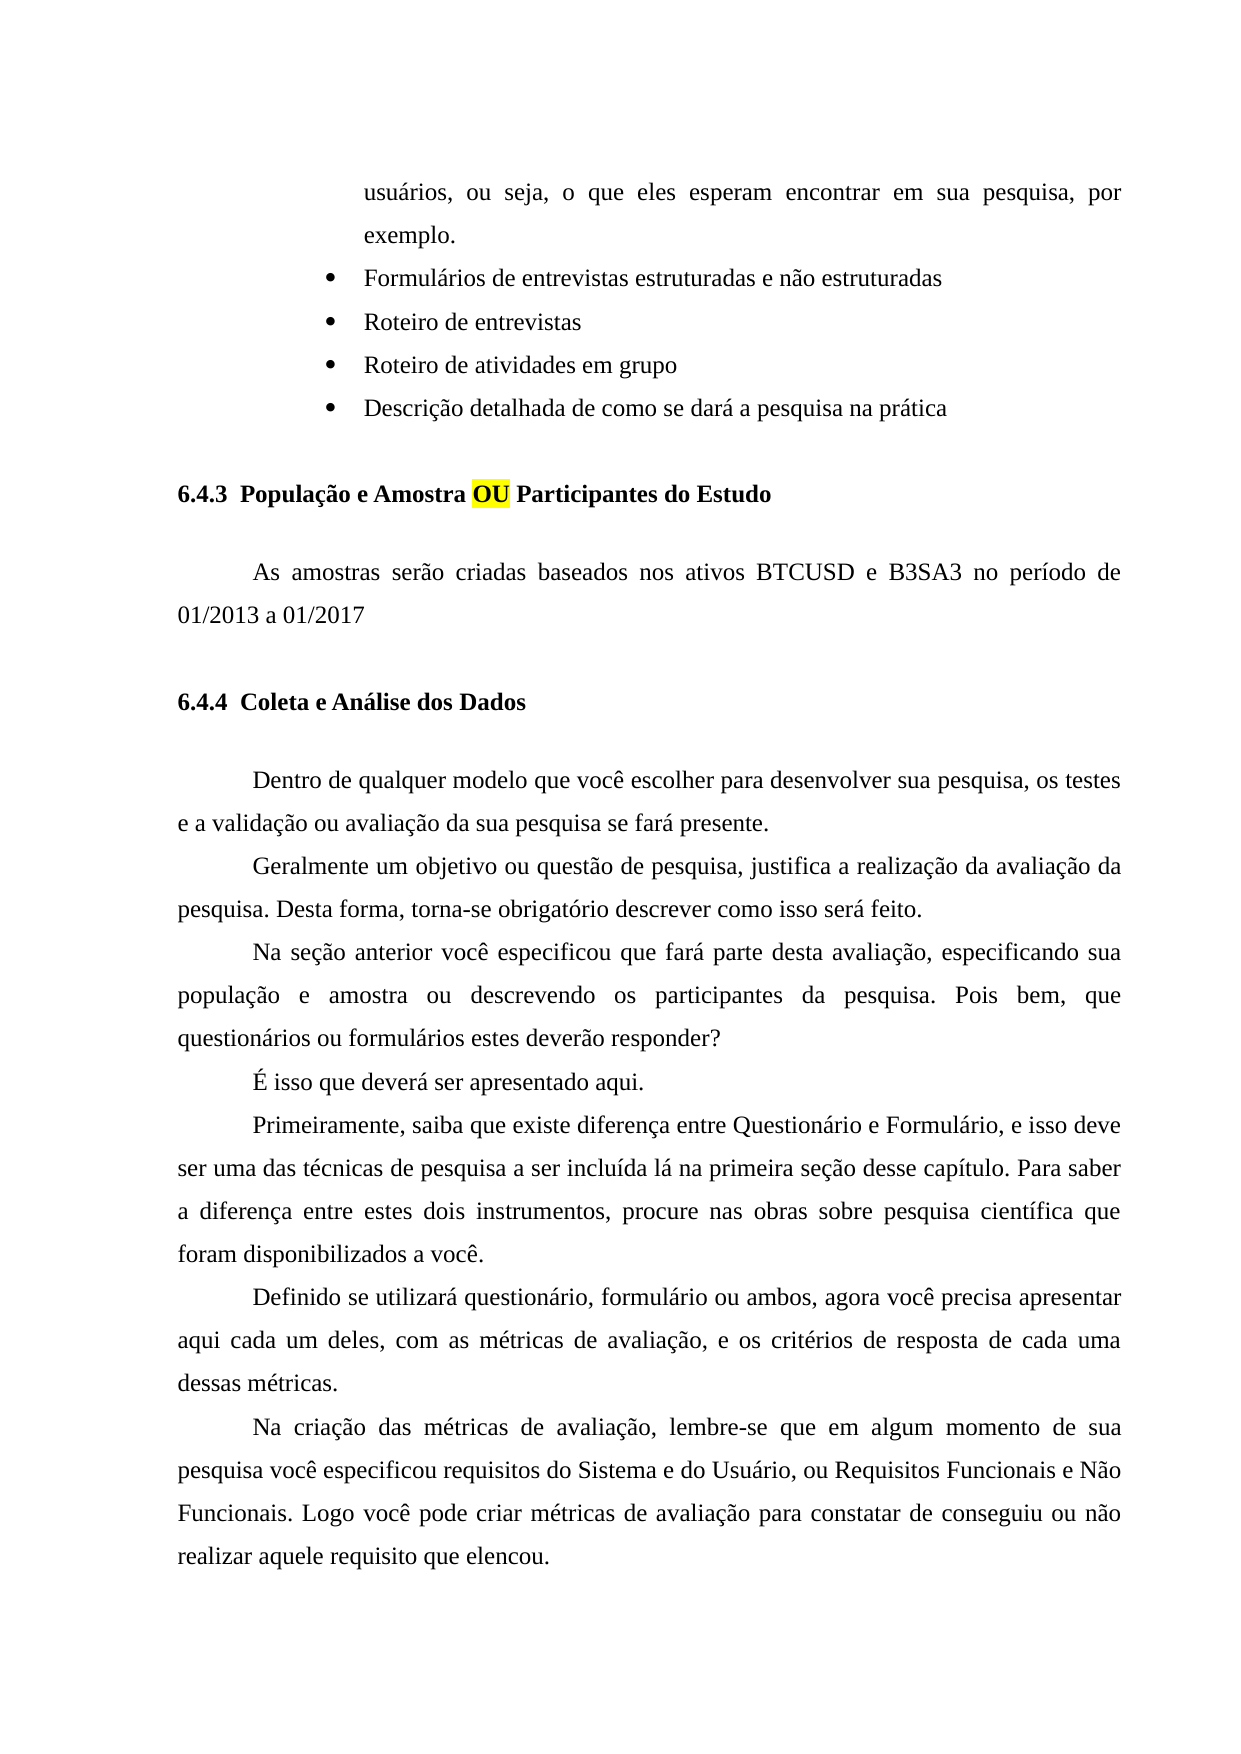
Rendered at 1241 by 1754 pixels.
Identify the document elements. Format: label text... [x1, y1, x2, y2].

list usuários, ou seja, o que eles esperam encontrar em sua pesquisa, por exemplo. [326, 177, 1122, 249]
text Na criação das métricas de avaliação, lembre-se que em algum momento de sua pesquisa você especificou requisitos do Sistema e do Usuário, ou Requisitos Funcionais e Não Funcionais. Logo você pode criar métricas de avaliação para constatar de conseguiu ou não realizar aquele requisito que elencou. [177, 1412, 1122, 1570]
text As amostras serão criadas baseados nos ativos BTCUSD e B3SA3 no período de 01/2013 a 01/2017 [177, 557, 1122, 629]
subtitle População e Amostra OU Participantes do Estudo [177, 479, 1122, 508]
text Definido se utilizará questionário, formulário ou ambos, agora você precisa apresentar aqui cada um deles, com as métricas de avaliação, e os critérios de resposta de cada uma dessas métricas. [177, 1282, 1122, 1397]
text É isso que deverá ser apresentado aqui. [177, 1067, 1122, 1095]
list Roteiro de atividades em grupo [326, 350, 1122, 378]
subtitle Coleta e Análise dos Dados [177, 687, 1122, 715]
list Descrição detalhada de como se dará a pesquisa na prática [326, 393, 1122, 422]
text Dentro de qualquer modelo que você escolher para desenvolver sua pesquisa, os testes e a validação ou avaliação da sua pesquisa se fará presente. [177, 765, 1122, 837]
text Primeiramente, saiba que existe diferença entre Questionário e Formulário, e isso deve ser uma das técnicas de pesquisa a ser incluída lá na primeira seção desse capítulo. Para saber a diferença entre estes dois instrumentos, procure nas obras sobre pesquisa científica que foram disponibilizados a você. [177, 1110, 1122, 1268]
list Formulários de entrevistas estruturadas e não estruturadas [326, 263, 1122, 292]
list Roteiro de entrevistas [326, 307, 1122, 335]
text Geralmente um objetivo ou questão de pesquisa, justifica a realização da avaliação da pesquisa. Desta forma, torna-se obrigatório descrever como isso será feito. [177, 851, 1122, 923]
text Na seção anterior você especificou que fará parte desta avaliação, especificando sua população e amostra ou descrevendo os participantes da pesquisa. Pois bem, que questionários ou formulários estes deverão responder? [177, 937, 1122, 1052]
